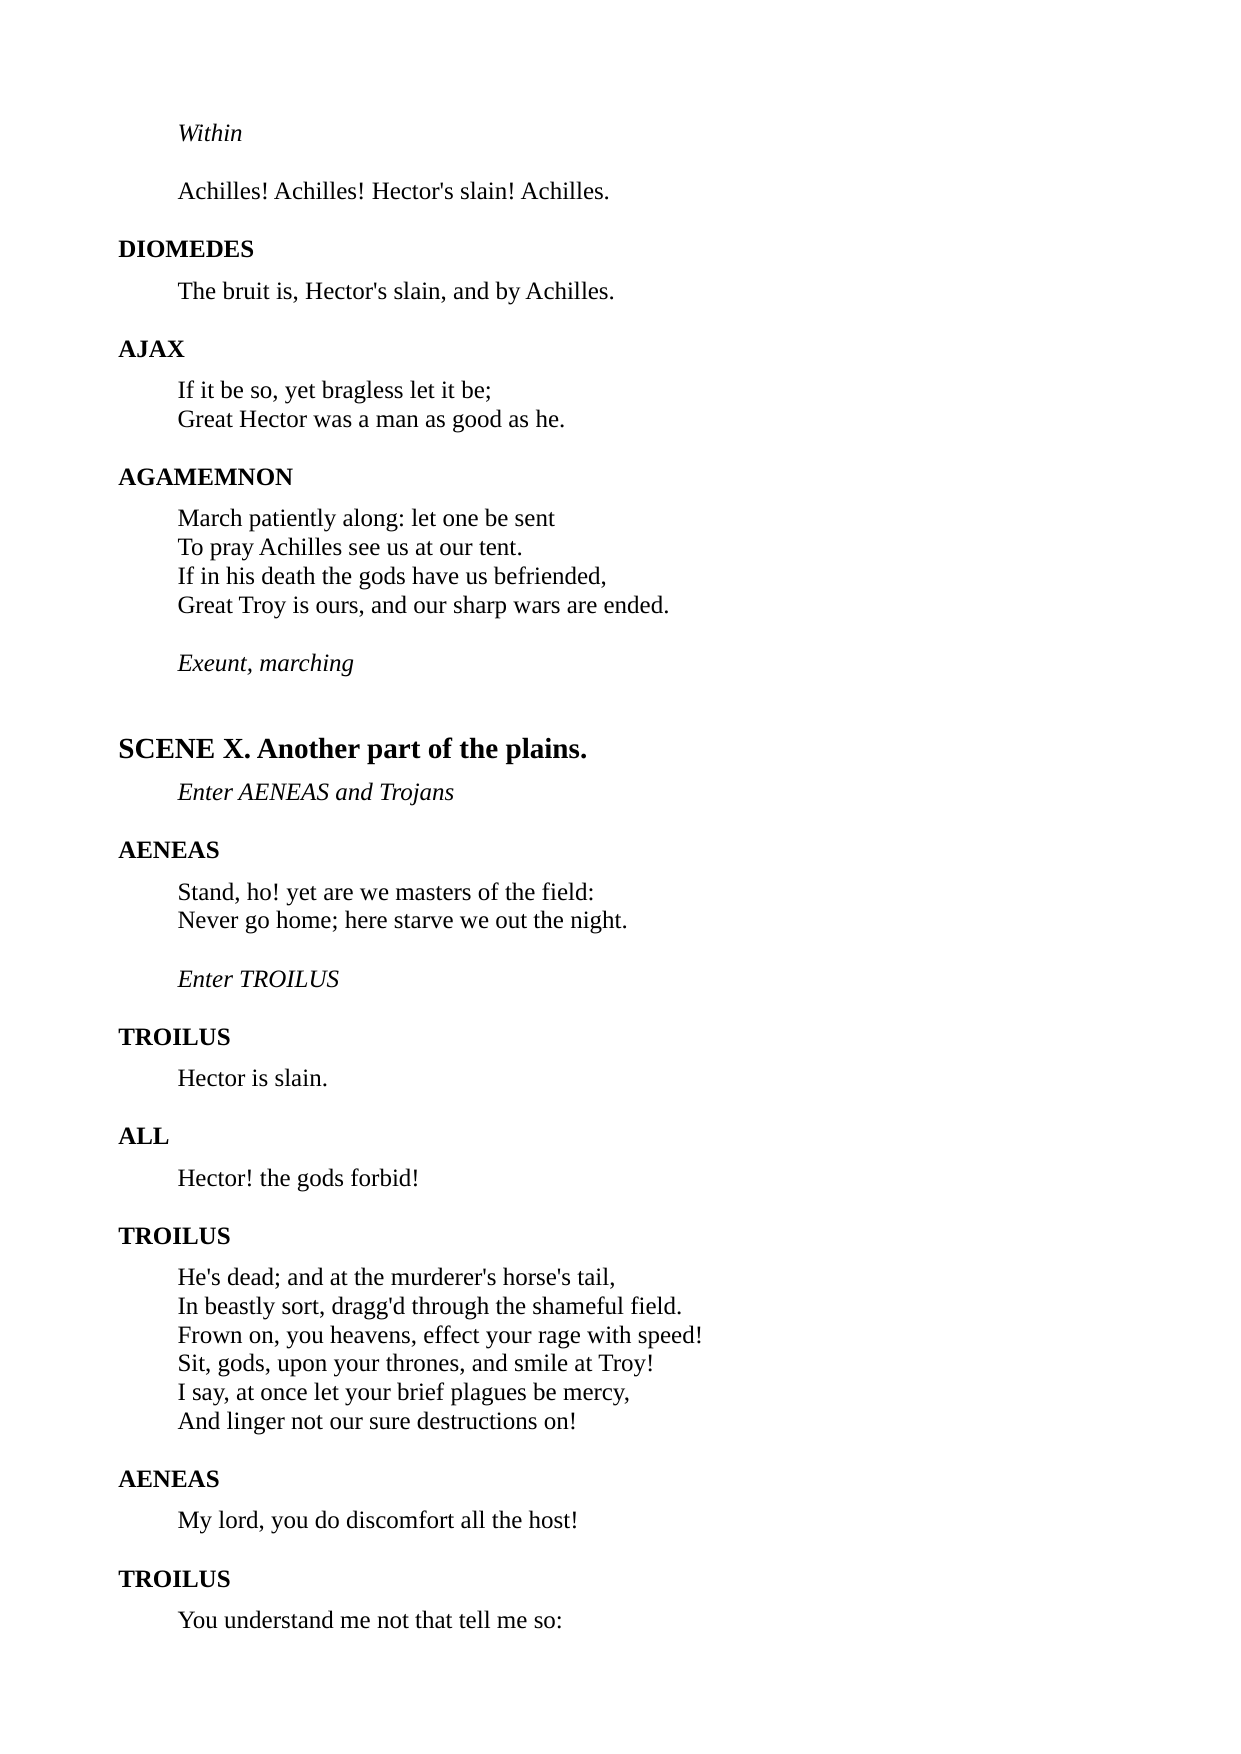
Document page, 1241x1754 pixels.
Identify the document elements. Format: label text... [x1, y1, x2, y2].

text ALL [118, 1121, 1122, 1150]
text Exeunt, marching [177, 648, 1063, 677]
text DIOMEDES [118, 234, 1122, 263]
text My lord, you do discomfort all the host! [177, 1505, 1063, 1534]
text You understand me not that tell me so: [177, 1605, 1063, 1634]
text TROILUS [118, 1221, 1122, 1250]
text Hector! the gods forbid! [177, 1163, 1063, 1191]
text The bruit is, Hector's slain, and by Achilles. [177, 276, 1063, 304]
text Stand, ho! yet are we masters of the field: Never go home; here starve we out the night. [177, 877, 1063, 934]
text Within [177, 118, 1063, 147]
text Hector is slain. [177, 1063, 1063, 1092]
text AGAMEMNON [118, 462, 1122, 491]
text Enter AENEAS and Trojans [177, 777, 1063, 806]
text Achilles! Achilles! Hector's slain! Achilles. [177, 176, 1063, 205]
text AENEAS [118, 836, 1122, 864]
text TROILUS [118, 1564, 1122, 1592]
subtitle SCENE X. Another part of the plains. [118, 731, 1122, 765]
text TROILUS [118, 1022, 1122, 1051]
text AJAX [118, 334, 1122, 363]
text He's dead; and at the murderer's horse's tail, In beastly sort, dragg'd through the shameful field. Frown on, you heavens, effect your rage with speed! Sit, gods, upon your thrones, and smile at Troy! I say, at once let your brief plagues be mercy, And linger not our sure destructions on! [177, 1262, 1063, 1435]
text March patiently along: let one be sent To pray Achilles see us at our tent. If in his death the gods have us befriended, Great Troy is ours, and our sharp wars are ended. [177, 503, 1063, 618]
text Enter TROILUS [177, 964, 1063, 992]
text AENEAS [118, 1464, 1122, 1493]
text If it be so, yet bragless let it be; Great Hector was a man as good as he. [177, 375, 1063, 433]
